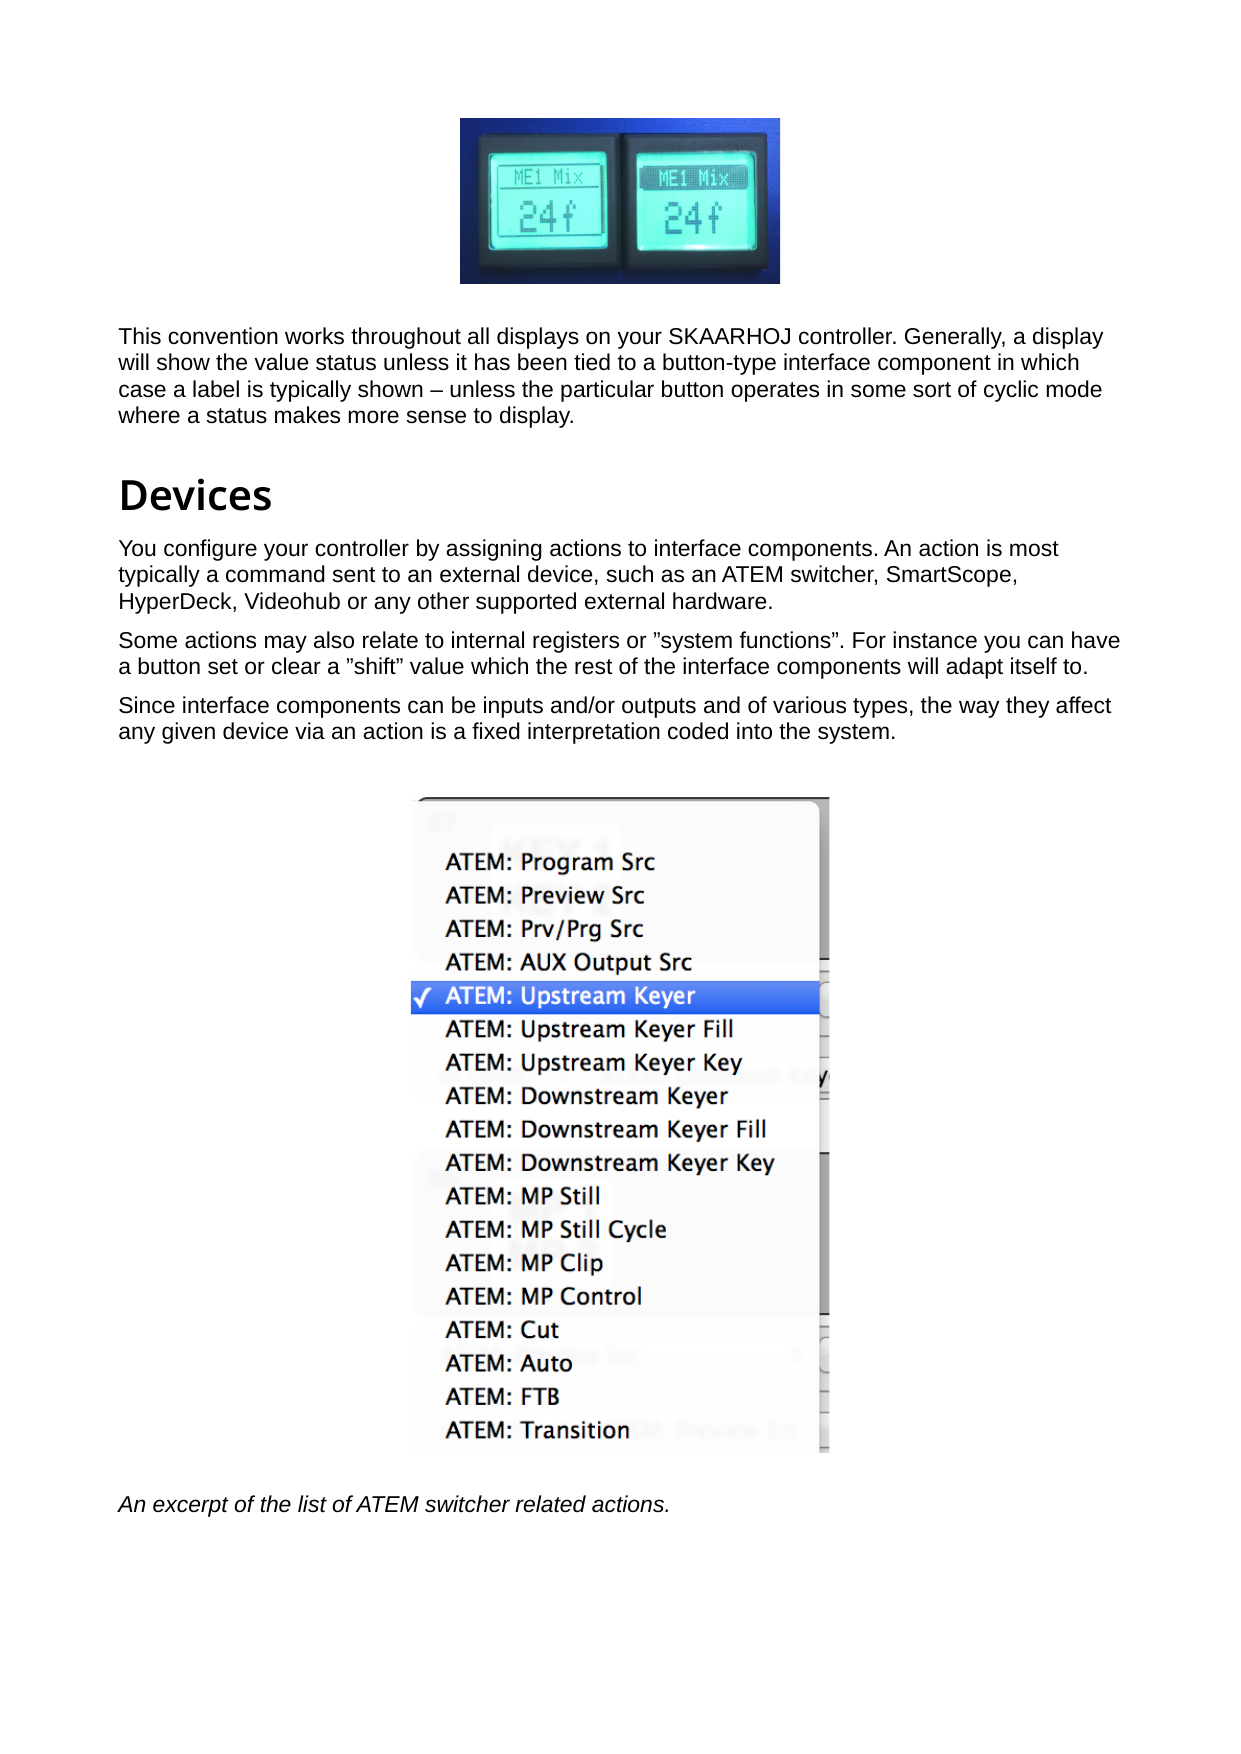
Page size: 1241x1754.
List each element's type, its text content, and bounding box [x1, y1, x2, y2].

text Since interface components can be inputs and/or outputs and of various types, the way they affect any given device via an action is a fixed interpretation coded into the system. [118, 692, 1122, 744]
picture [460, 118, 780, 284]
subtitle Devices [118, 466, 1122, 523]
text This convention works throughout all displays on your SKAARHOJ controller. Generally, a display will show the value status unless it has been tied to a button-type interface component in which case a label is typically shown – unless the particular button operates in some sort of cyclic mode where a status makes more sense to display. [118, 323, 1122, 428]
picture [410, 796, 830, 1453]
text Some actions may also relate to internal registers or ”system functions”. For instance you can have a button set or clear a ”shift” value which the rest of the interface components will adapt itself to. [118, 627, 1122, 679]
text You configure your controller by assigning actions to interface components. An action is most typically a command sent to an external device, such as an ATEM switcher, SmartScope, HyperDeck, Videohub or any other supported external hardware. [118, 535, 1122, 614]
text An excerpt of the list of ATEM switcher related actions. [118, 1491, 1122, 1517]
